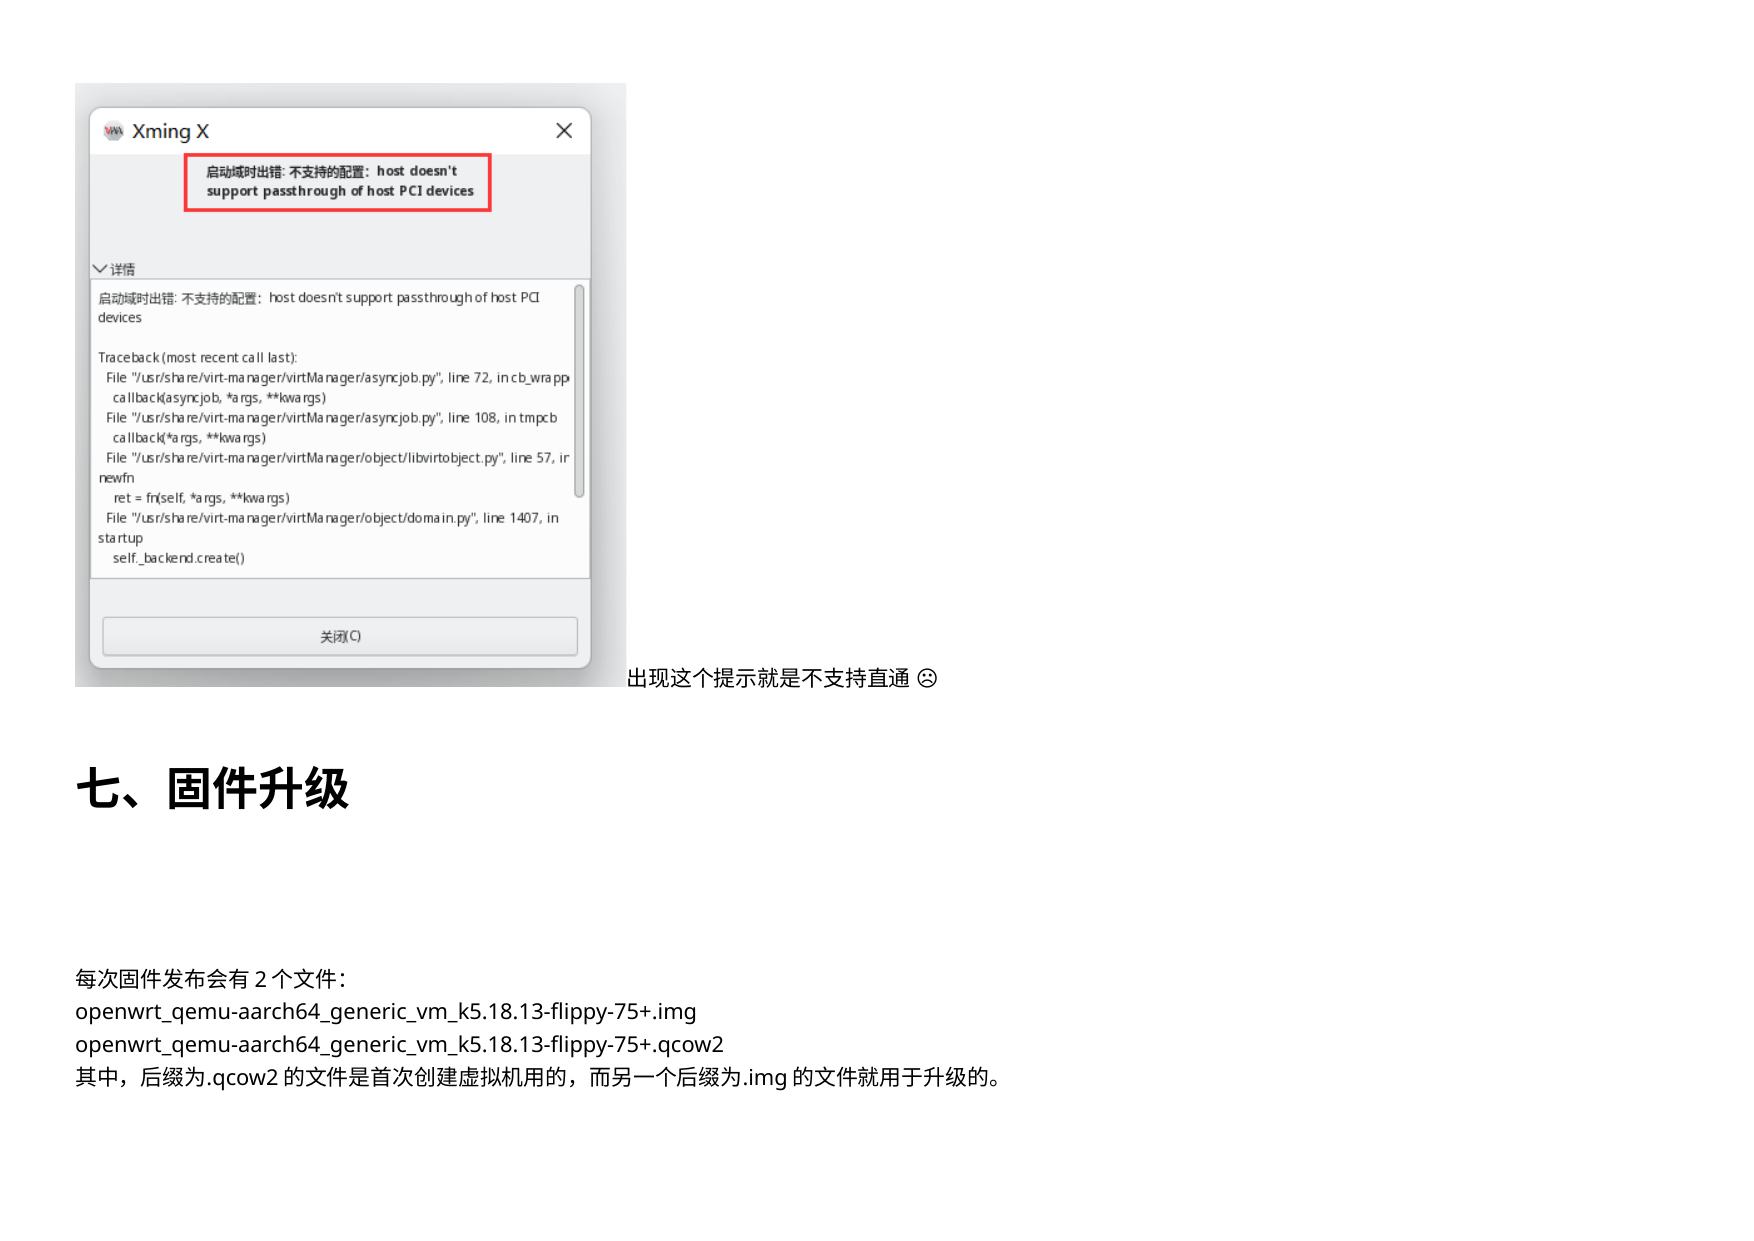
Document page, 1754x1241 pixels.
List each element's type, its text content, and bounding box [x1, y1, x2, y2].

text 其中，后缀为.qcow2的文件是首次创建虚拟机用的，而另一个后缀为.img的文件就用于升级的。 [75, 1060, 1679, 1092]
subtitle 七、固件升级 [75, 737, 1679, 834]
text openwrt_qemu-aarch64_generic_vm_k5.18.13-flippy-75+.qcow2 [75, 1027, 1679, 1060]
text 每次固件发布会有2个文件： [75, 962, 1679, 995]
picture [75, 83, 627, 687]
text openwrt_qemu-aarch64_generic_vm_k5.18.13-flippy-75+.img [75, 995, 1679, 1027]
text 出现这个提示就是不支持直通 ☹ [75, 687, 1679, 701]
